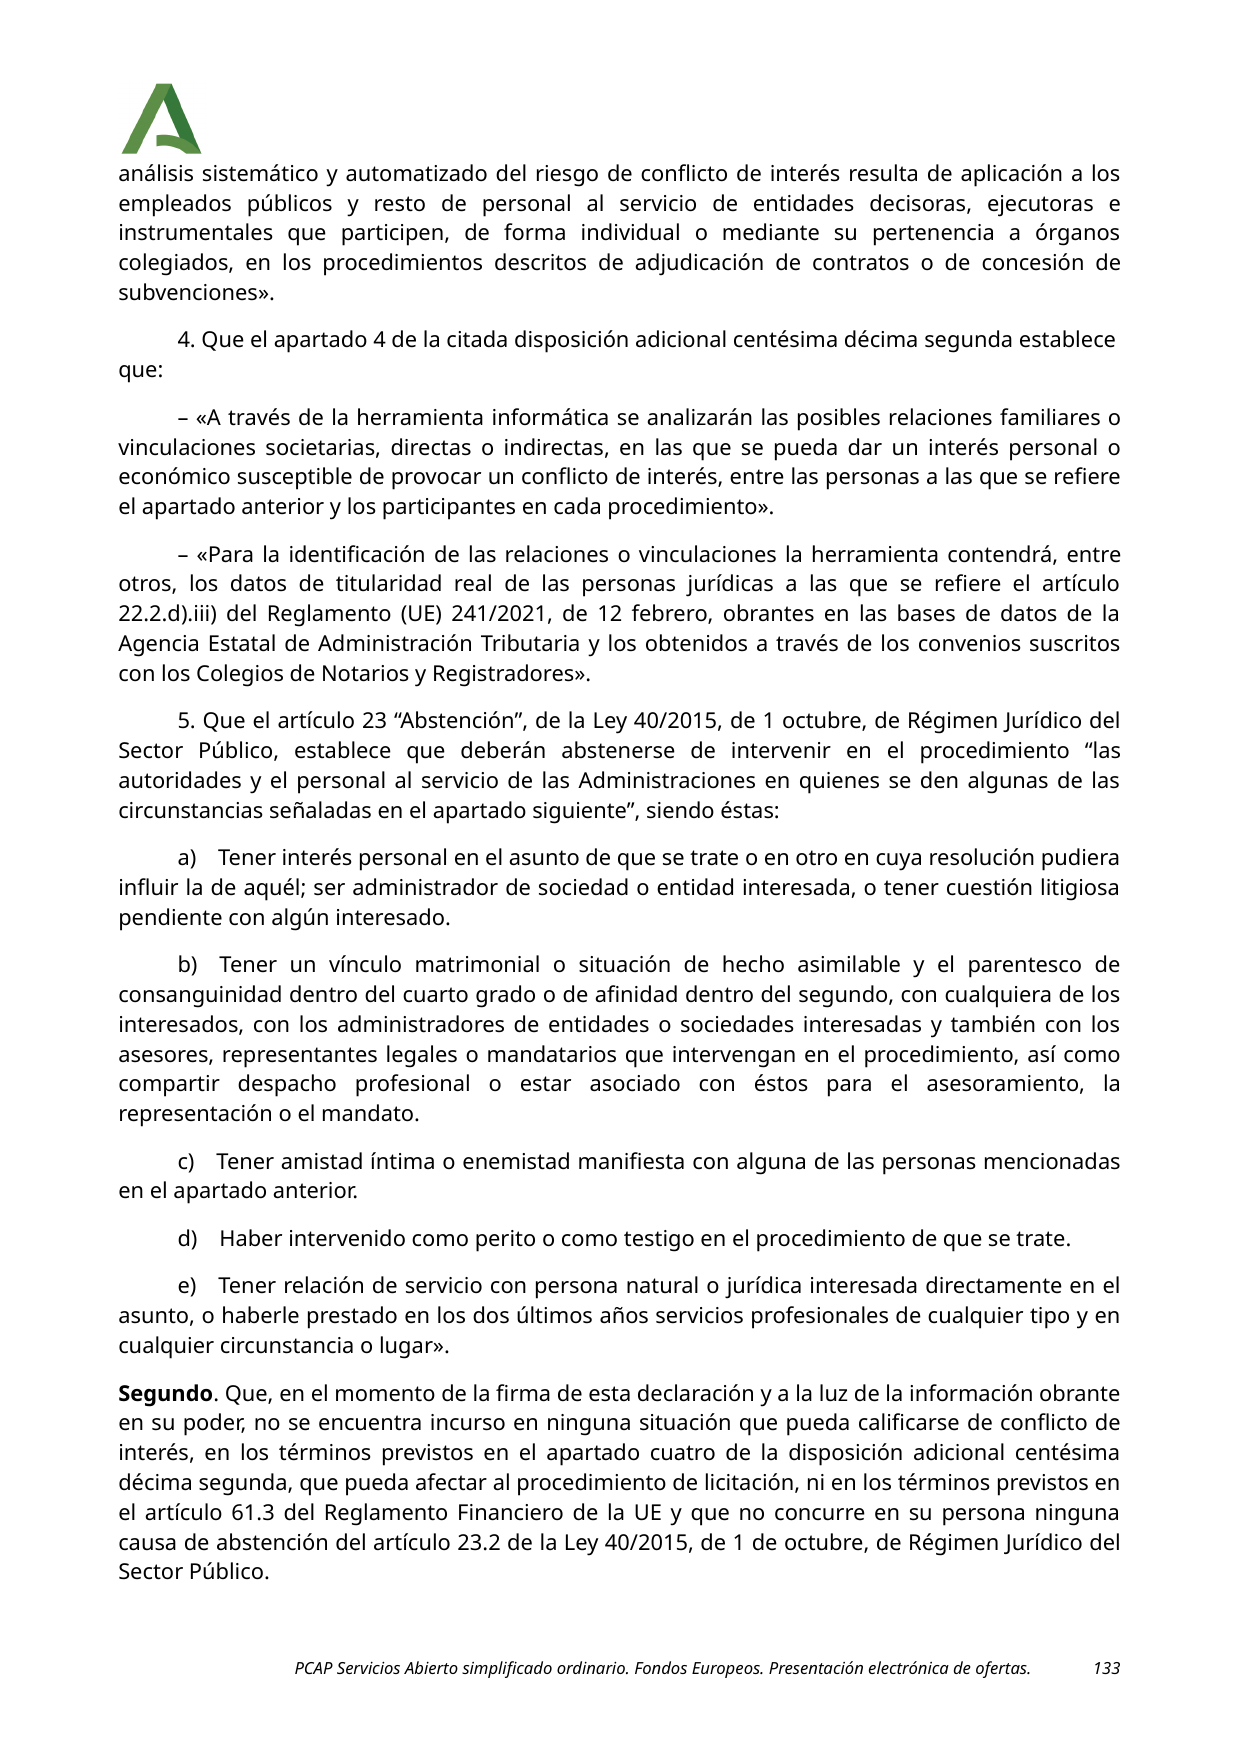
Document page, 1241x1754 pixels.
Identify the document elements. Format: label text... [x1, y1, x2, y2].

text c) Tener amistad íntima o enemistad manifiesta con alguna de las personas mencionadas en el apartado anterior. [118, 1146, 1122, 1205]
text – «Para la identificación de las relaciones o vinculaciones la herramienta contendrá, entre otros, los datos de titularidad real de las personas jurídicas a las que se refiere el artículo 22.2.d).iii) del Reglamento (UE) 241/2021, de 12 febrero, obrantes en las bases de datos de la Agencia Estatal de Administración Tributaria y los obtenidos a través de los convenios suscritos con los Colegios de Notarios y Registradores». [118, 539, 1122, 688]
text Segundo. Que, en el momento de la firma de esta declaración y a la luz de la información obrante en su poder, no se encuentra incurso en ninguna situación que pueda calificarse de conflicto de interés, en los términos previstos en el apartado cuatro de la disposición adicional centésima décima segunda, que pueda afectar al procedimiento de licitación, ni en los términos previstos en el artículo 61.3 del Reglamento Financiero de la UE y que no concurre en su persona ninguna causa de abstención del artículo 23.2 de la Ley 40/2015, de 1 de octubre, de Régimen Jurídico del Sector Público. [118, 1378, 1122, 1586]
text 4. Que el apartado 4 de la citada disposición adicional centésima décima segunda establece que: [118, 324, 1122, 384]
text 5. Que el artículo 23 “Abstención”, de la Ley 40/2015, de 1 octubre, de Régimen Jurídico del Sector Público, establece que deberán abstenerse de intervenir en el procedimiento “las autoridades y el personal al servicio de las Administraciones en quienes se den algunas de las circunstancias señaladas en el apartado siguiente”, siendo éstas: [118, 705, 1122, 824]
picture [117, 79, 206, 158]
text – «A través de la herramienta informática se analizarán las posibles relaciones familiares o vinculaciones societarias, directas o indirectas, en las que se pueda dar un interés personal o económico susceptible de provocar un conflicto de interés, entre las personas a las que se refiere el apartado anterior y los participantes en cada procedimiento». [118, 402, 1122, 521]
text análisis sistemático y automatizado del riesgo de conflicto de interés resulta de aplicación a los empleados públicos y resto de personal al servicio de entidades decisoras, ejecutoras e instrumentales que participen, de forma individual o mediante su pertenencia a órganos colegiados, en los procedimientos descritos de adjudicación de contratos o de concesión de subvenciones». [118, 153, 1122, 307]
text b) Tener un vínculo matrimonial o situación de hecho asimilable y el parentesco de consanguinidad dentro del cuarto grado o de afinidad dentro del segundo, con cualquiera de los interesados, con los administradores de entidades o sociedades interesadas y también con los asesores, representantes legales o mandatarios que intervengan en el procedimiento, así como compartir despacho profesional o estar asociado con éstos para el asesoramiento, la representación o el mandato. [118, 949, 1122, 1128]
text a) Tener interés personal en el asunto de que se trate o en otro en cuya resolución pudiera influir la de aquél; ser administrador de sociedad o entidad interesada, o tener cuestión litigiosa pendiente con algún interesado. [118, 842, 1122, 932]
text d) Haber intervenido como perito o como testigo en el procedimiento de que se trate. [118, 1223, 1122, 1253]
text e) Tener relación de servicio con persona natural o jurídica interesada directamente en el asunto, o haberle prestado en los dos últimos años servicios profesionales de cualquier tipo y en cualquier circunstancia o lugar». [118, 1271, 1122, 1360]
